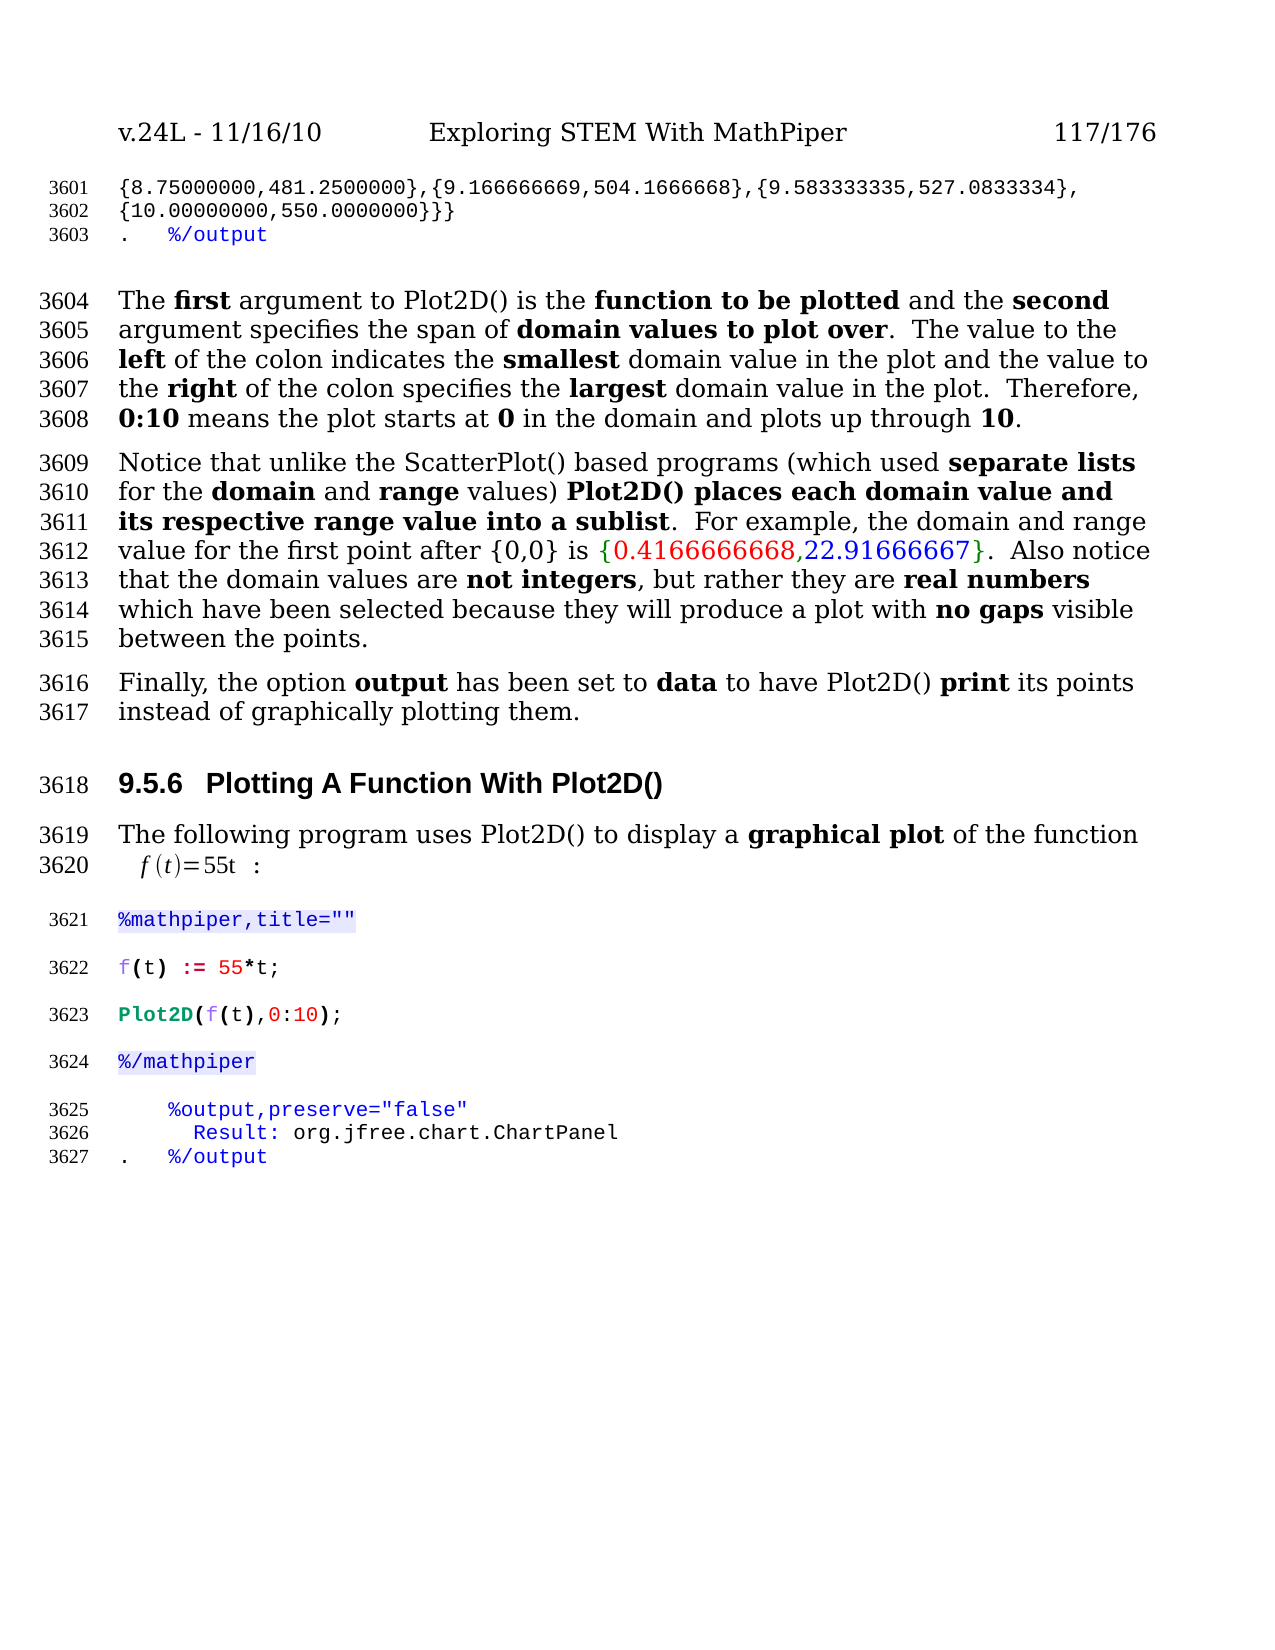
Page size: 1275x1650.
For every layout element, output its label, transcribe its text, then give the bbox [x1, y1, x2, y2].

subtitle Plotting A Function With Plot2D() [118, 766, 1157, 799]
text Notice that unlike the ScatterPlot() based programs (which used separate lists for the domain and range values) Plot2D() places each domain value and its respective range value into a sublist. For example, the domain and range value for the first point after {0,0} is {0.4166666668,22.91666667}. Also notice that the domain values are not integers, but rather they are real numbers which have been selected because they will produce a plot with no gaps visible between the points. [118, 448, 1157, 653]
text Result: org.jfree.chart.ChartPanel [118, 1122, 1157, 1146]
text . %/output [118, 1146, 1157, 1169]
text The following program uses Plot2D() to display a graphical plot of the function: [118, 820, 1157, 880]
text {8.75000000,481.2500000},{9.166666669,504.1666668},{9.583333335,527.0833334},{10.00000000,550.0000000}}} [118, 177, 1157, 224]
text f(t) := 55*t; [118, 957, 1157, 980]
text %mathpiper,title="" [118, 909, 1157, 933]
text Finally, the option output has been set to data to have Plot2D() print its points instead of graphically plotting them. [118, 668, 1157, 727]
text %/mathpiper [118, 1051, 1157, 1075]
text The first argument to Plot2D() is the function to be plotted and the second argument specifies the span of domain values to plot over. The value to the left of the colon indicates the smallest domain value in the plot and the value to the right of the colon specifies the largest domain value in the plot. Therefore, 0:10 means the plot starts at 0 in the domain and plots up through 10. [118, 286, 1157, 433]
text . %/output [118, 224, 1157, 248]
text %output,preserve="false" [118, 1099, 1157, 1122]
text Plot2D(f(t),0:10); [118, 1004, 1157, 1028]
